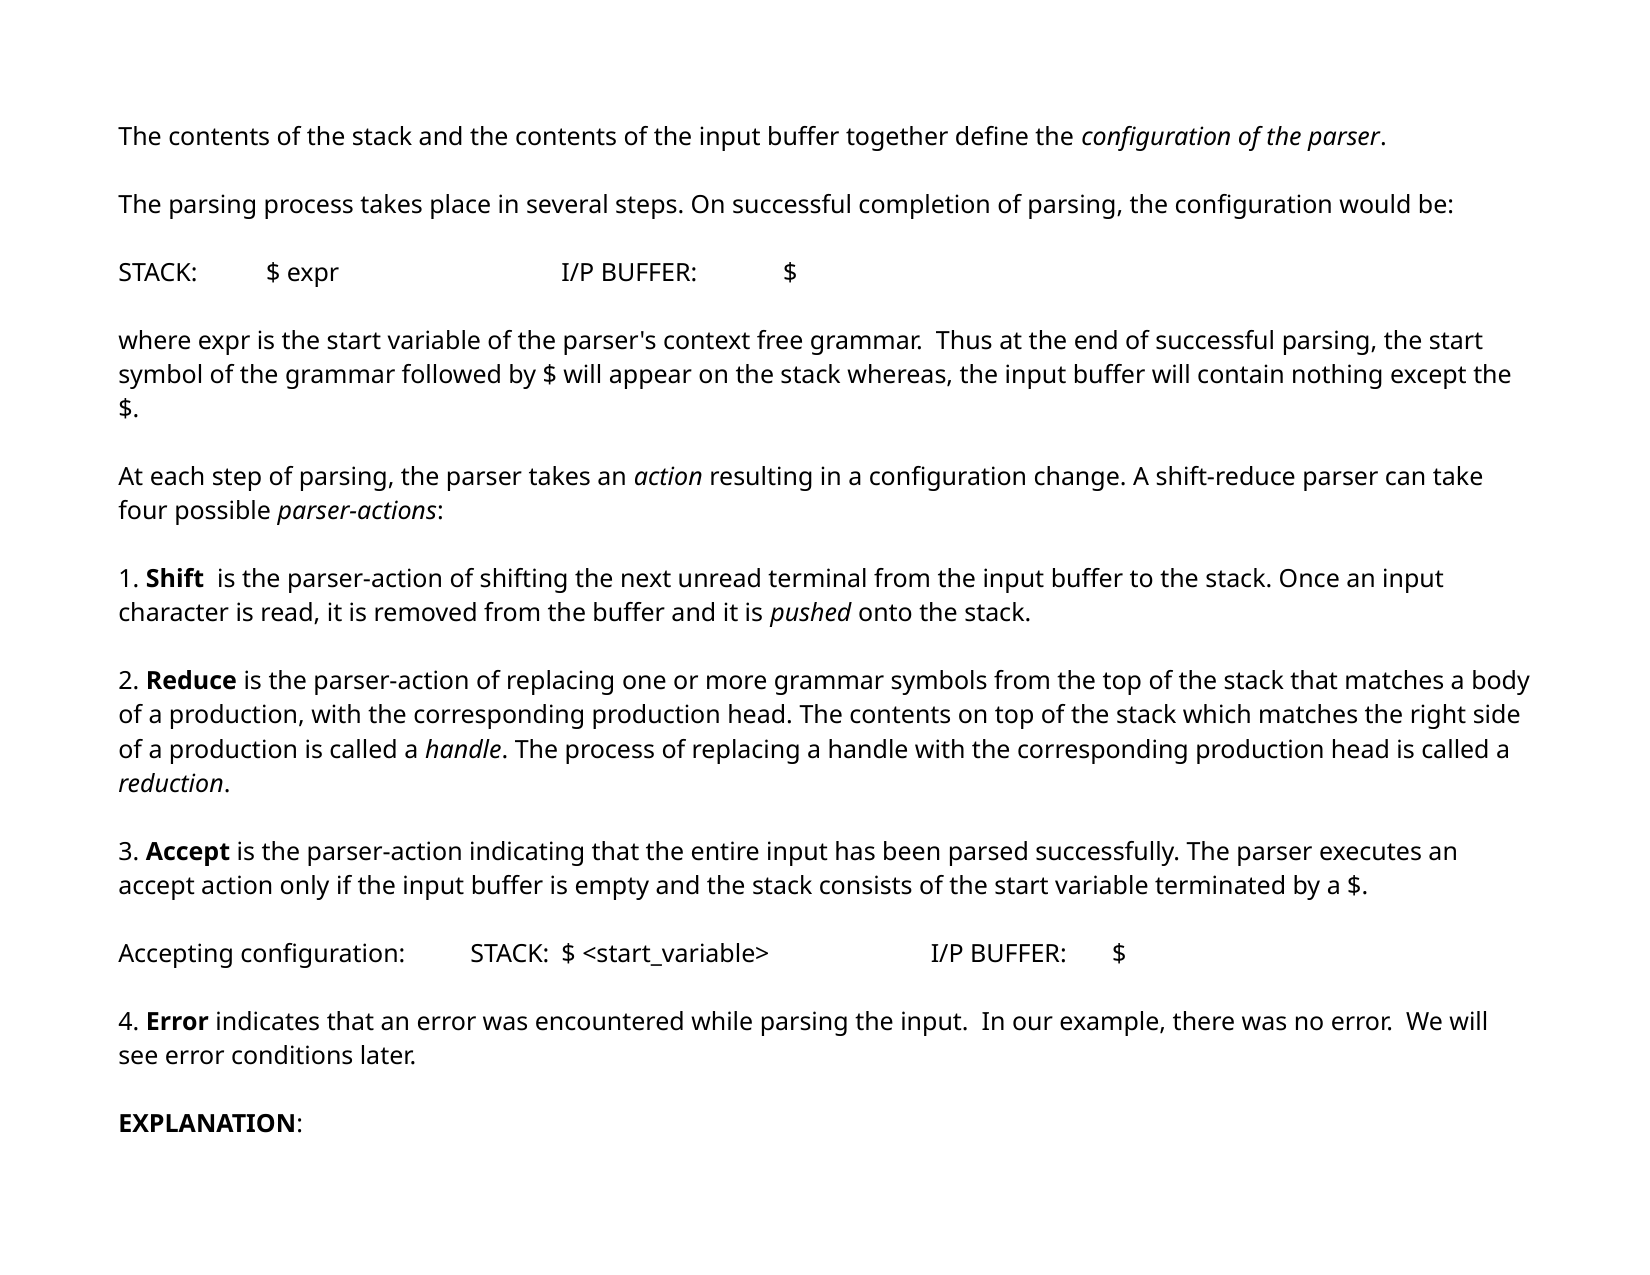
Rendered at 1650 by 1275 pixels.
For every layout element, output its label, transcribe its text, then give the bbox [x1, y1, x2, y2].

text 2. Reduce is the parser-action of replacing one or more grammar symbols from the top of the stack that matches a body of a production, with the corresponding production head. The contents on top of the stack which matches the right side of a production is called a handle. The process of replacing a handle with the corresponding production head is called a reduction. [118, 663, 1532, 799]
text At each step of parsing, the parser takes an action resulting in a configuration change. A shift-reduce parser can take four possible parser-actions: [118, 459, 1532, 527]
text Accepting configuration: STACK: $ <start_variable> I/P BUFFER: $ [118, 936, 1532, 970]
text The parsing process takes place in several steps. On successful completion of parsing, the configuration would be: [118, 186, 1532, 220]
text STACK: $ expr I/P BUFFER: $ [118, 254, 1532, 288]
text EXPLANATION: [118, 1106, 1532, 1140]
text 1. Shift is the parser-action of shifting the next unread terminal from the input buffer to the stack. Once an input character is read, it is removed from the buffer and it is pushed onto the stack. [118, 561, 1532, 629]
text The contents of the stack and the contents of the input buffer together define the configuration of the parser. [118, 118, 1532, 152]
text where expr is the start variable of the parser's context free grammar. Thus at the end of successful parsing, the start symbol of the grammar followed by $ will appear on the stack whereas, the input buffer will contain nothing except the $. [118, 322, 1532, 425]
text 4. Error indicates that an error was encountered while parsing the input. In our example, there was no error. We will see error conditions later. [118, 1004, 1532, 1072]
text 3. Accept is the parser-action indicating that the entire input has been parsed successfully. The parser executes an accept action only if the input buffer is empty and the stack consists of the start variable terminated by a $. [118, 833, 1532, 902]
